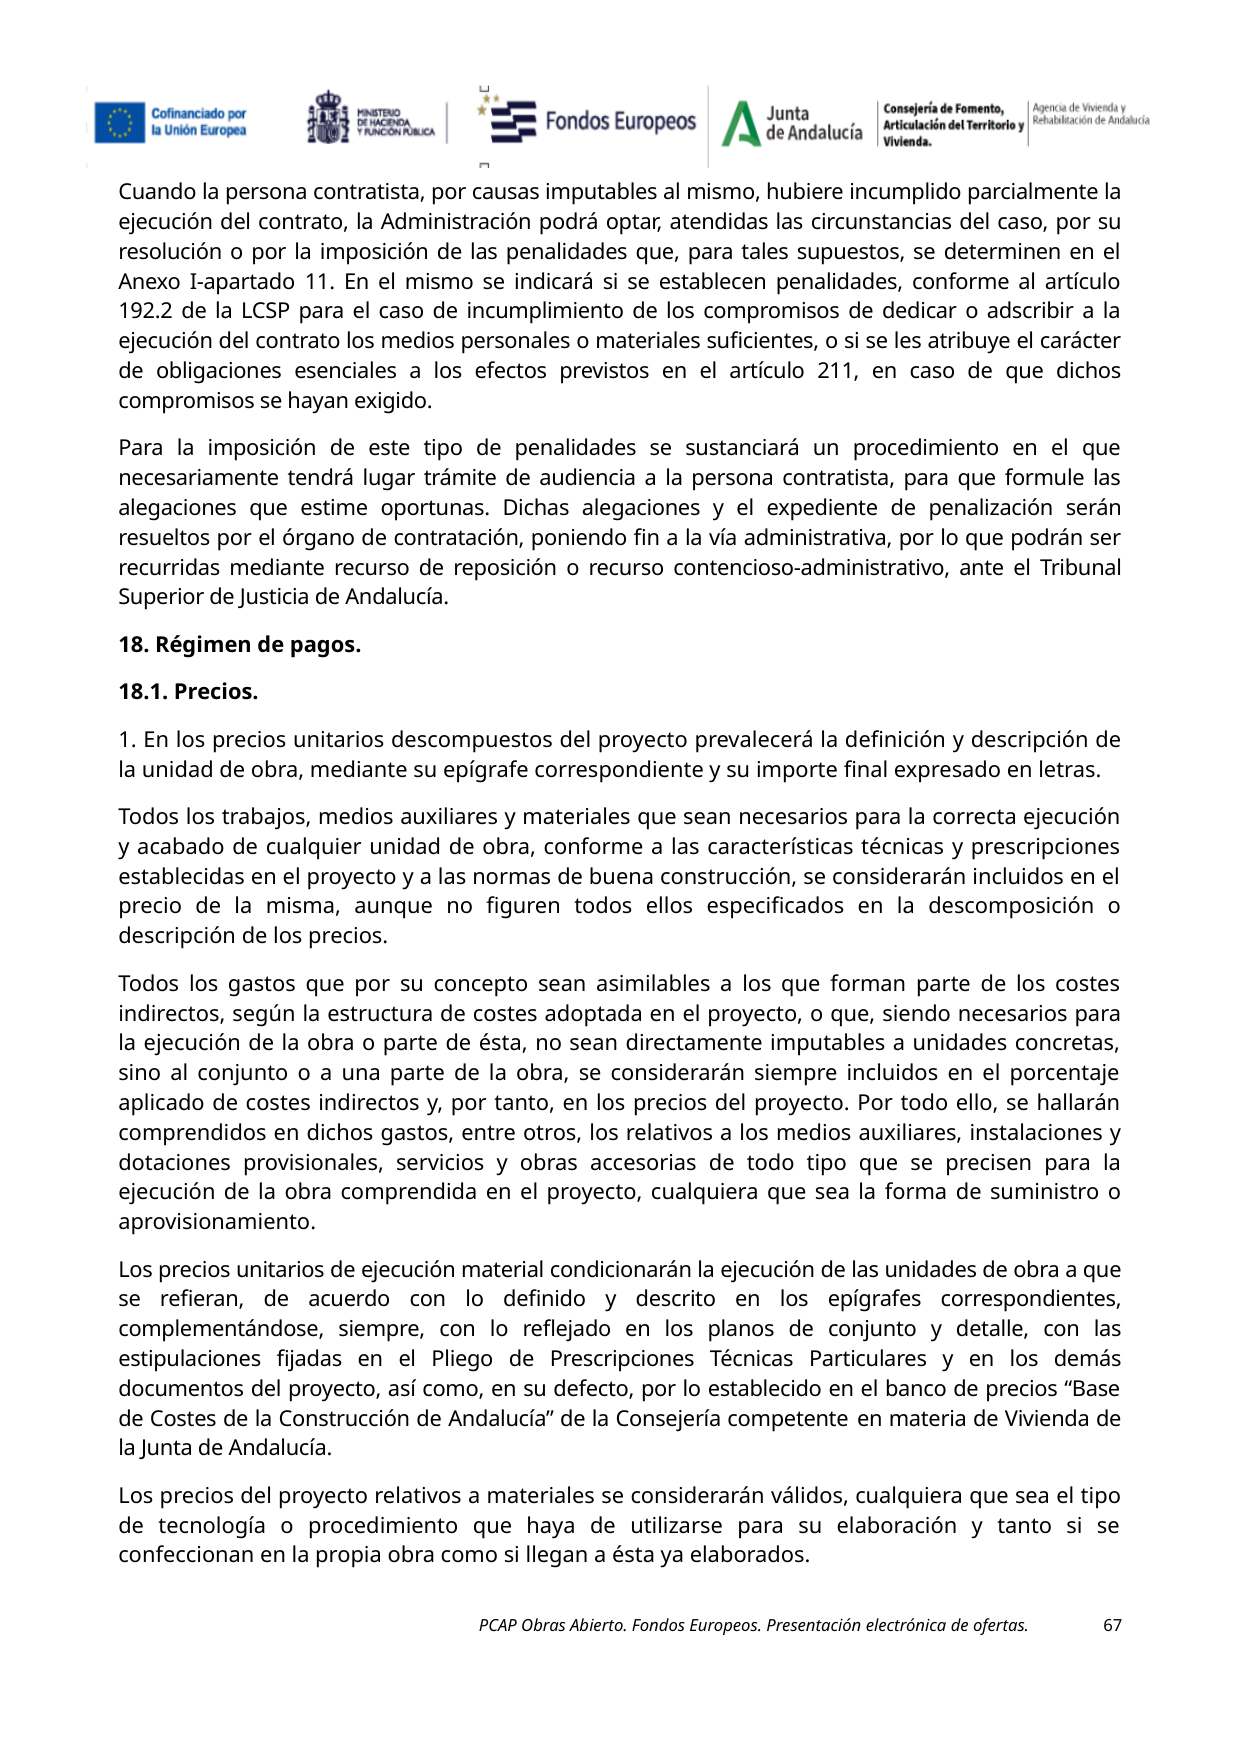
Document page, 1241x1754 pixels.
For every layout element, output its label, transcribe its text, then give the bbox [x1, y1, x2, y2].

text Los precios unitarios de ejecución material condicionarán la ejecución de las unidades de obra a que se refieran, de acuerdo con lo definido y descrito en los epígrafes correspondientes, complementándose, siempre, con lo reflejado en los planos de conjunto y detalle, con las estipulaciones fijadas en el Pliego de Prescripciones Técnicas Particulares y en los demás documentos del proyecto, así como, en su defecto, por lo establecido en el banco de precios “Base de Costes de la Construcción de Andalucía” de la Consejería competente en materia de Vivienda de la Junta de Andalucía. [118, 1254, 1122, 1462]
text Todos los gastos que por su concepto sean asimilables a los que forman parte de los costes indirectos, según la estructura de costes adoptada en el proyecto, o que, siendo necesarios para la ejecución de la obra o parte de ésta, no sean directamente imputables a unidades concretas, sino al conjunto o a una parte de la obra, se considerarán siempre incluidos en el porcentaje aplicado de costes indirectos y, por tanto, en los precios del proyecto. Por todo ello, se hallarán comprendidos en dichos gastos, entre otros, los relativos a los medios auxiliares, instalaciones y dotaciones provisionales, servicios y obras accesorias de todo tipo que se precisen para la ejecución de la obra comprendida en el proyecto, cualquiera que sea la forma de suministro o aprovisionamiento. [118, 968, 1122, 1236]
text Los precios del proyecto relativos a materiales se considerarán válidos, cualquiera que sea el tipo de tecnología o procedimiento que haya de utilizarse para su elaboración y tanto si se confeccionan en la propia obra como si llegan a ésta ya elaborados. [118, 1480, 1122, 1569]
picture [86, 81, 1164, 168]
text Todos los trabajos, medios auxiliares y materiales que sean necesarios para la correcta ejecución y acabado de cualquier unidad de obra, conforme a las características técnicas y prescripciones establecidas en el proyecto y a las normas de buena construcción, se considerarán incluidos en el precio de la misma, aunque no figuren todos ellos especificados en la descomposición o descripción de los precios. [118, 801, 1122, 950]
subtitle 18. Régimen de pagos. [118, 629, 1122, 659]
text Cuando la persona contratista, por causas imputables al mismo, hubiere incumplido parcialmente la ejecución del contrato, la Administración podrá optar, atendidas las circunstancias del caso, por su resolución o por la imposición de las penalidades que, para tales supuestos, se determinen en el Anexo I-apartado 11. En el mismo se indicará si se establecen penalidades, conforme al artículo 192.2 de la LCSP para el caso de incumplimiento de los compromisos de dedicar o adscribir a la ejecución del contrato los medios personales o materiales suficientes, o si se les atribuye el carácter de obligaciones esenciales a los efectos previstos en el artículo 211, en caso de que dichos compromisos se hayan exigido. [118, 176, 1122, 415]
subtitle 18.1. Precios. [118, 676, 1122, 706]
text 1. En los precios unitarios descompuestos del proyecto prevalecerá la definición y descripción de la unidad de obra, mediante su epígrafe correspondiente y su importe final expresado en letras. [118, 724, 1122, 783]
text Para la imposición de este tipo de penalidades se sustanciará un procedimiento en el que necesariamente tendrá lugar trámite de audiencia a la persona contratista, para que formule las alegaciones que estime oportunas. Dichas alegaciones y el expediente de penalización serán resueltos por el órgano de contratación, poniendo fin a la vía administrativa, por lo que podrán ser recurridas mediante recurso de reposición o recurso contencioso-administrativo, ante el Tribunal Superior de Justicia de Andalucía. [118, 432, 1122, 611]
